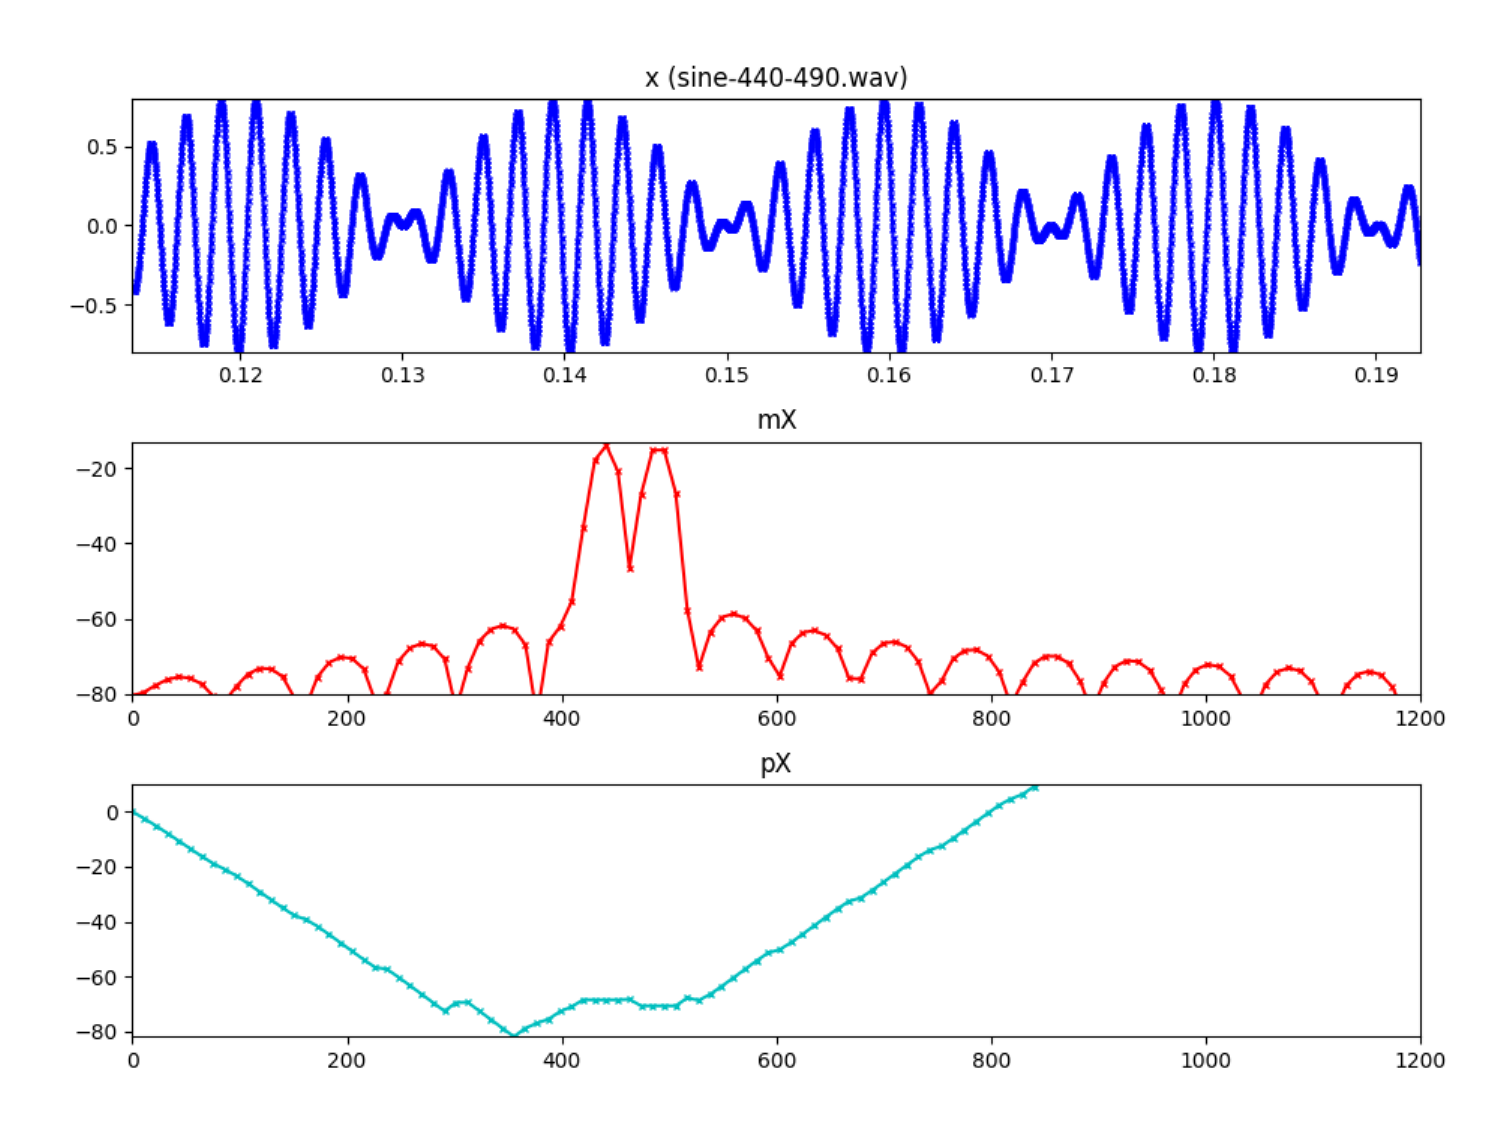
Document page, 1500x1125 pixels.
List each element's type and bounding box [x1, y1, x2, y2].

picture [45, 45, 1470, 1096]
